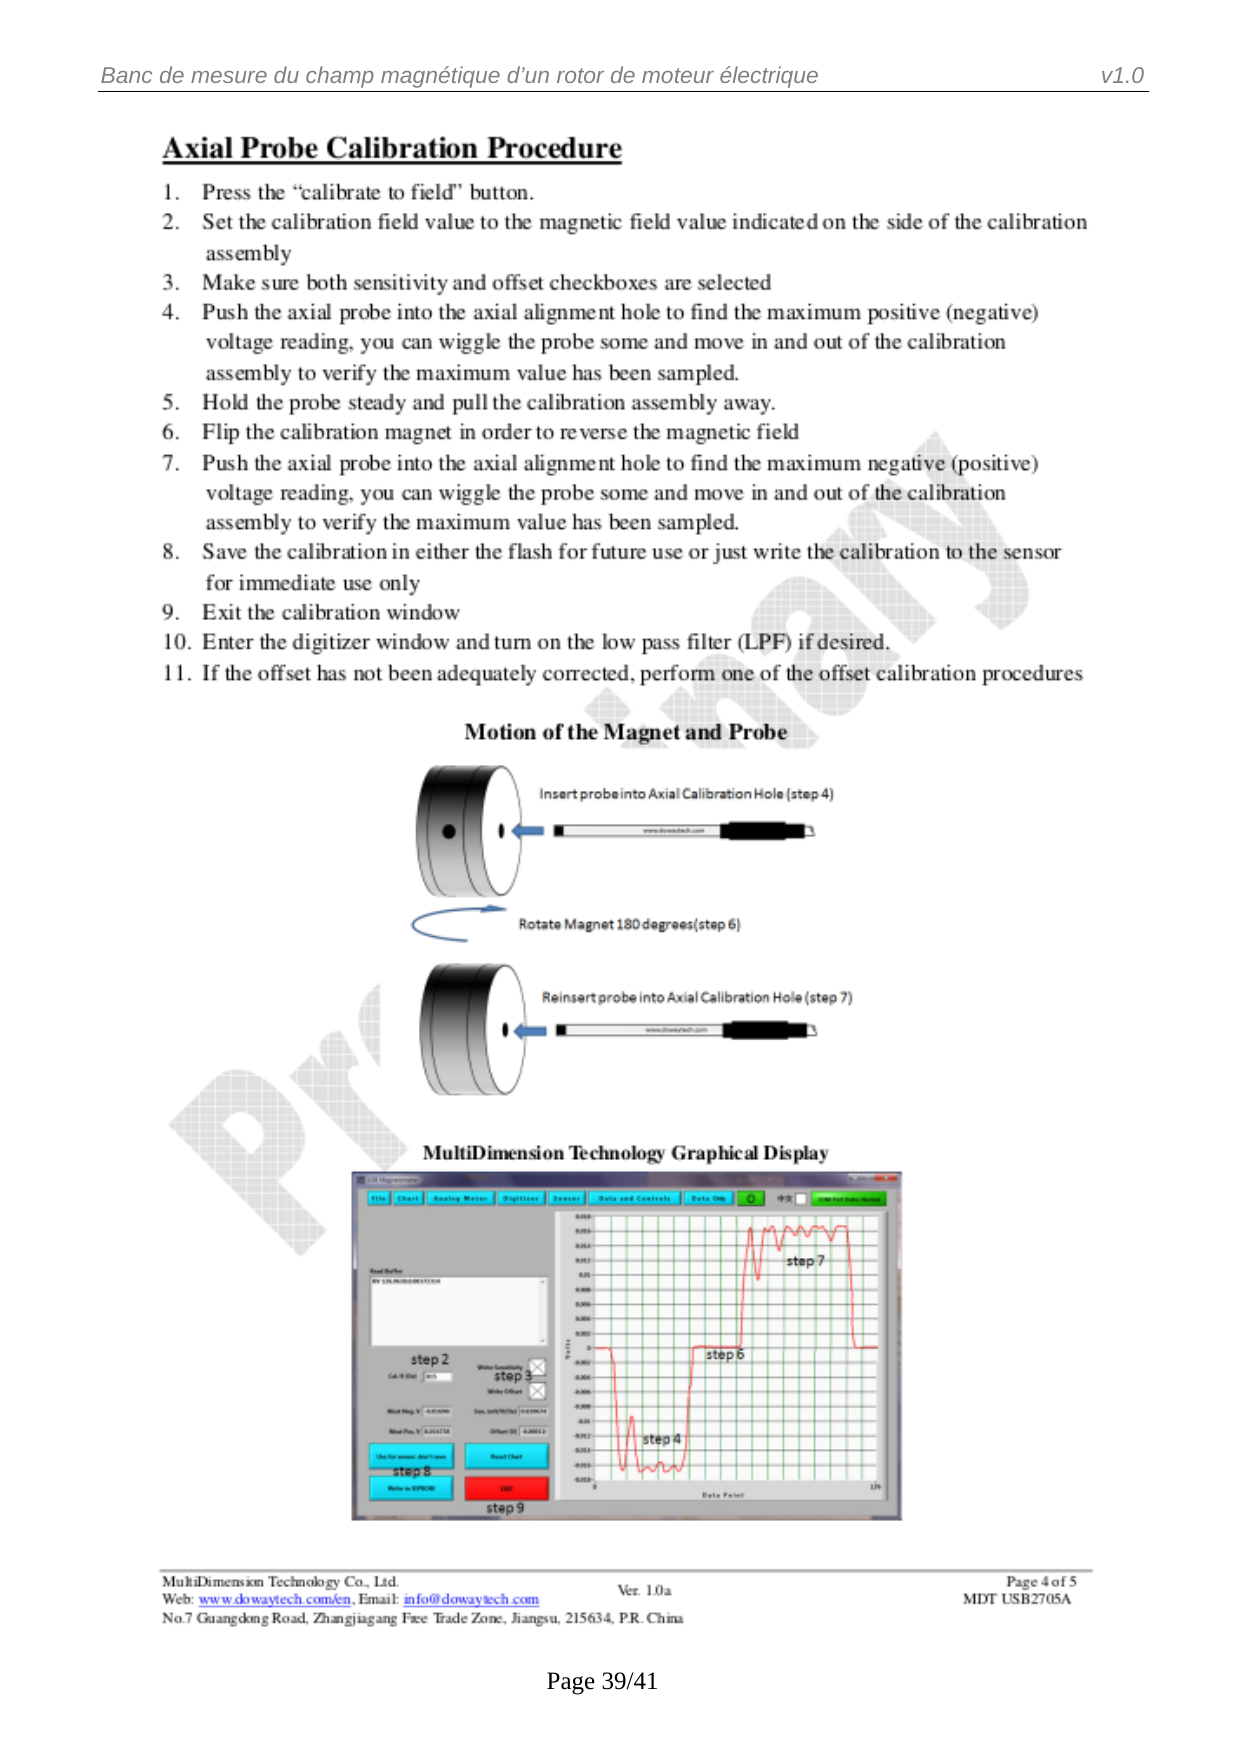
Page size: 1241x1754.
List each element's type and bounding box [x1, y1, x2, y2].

picture [140, 120, 1106, 1639]
